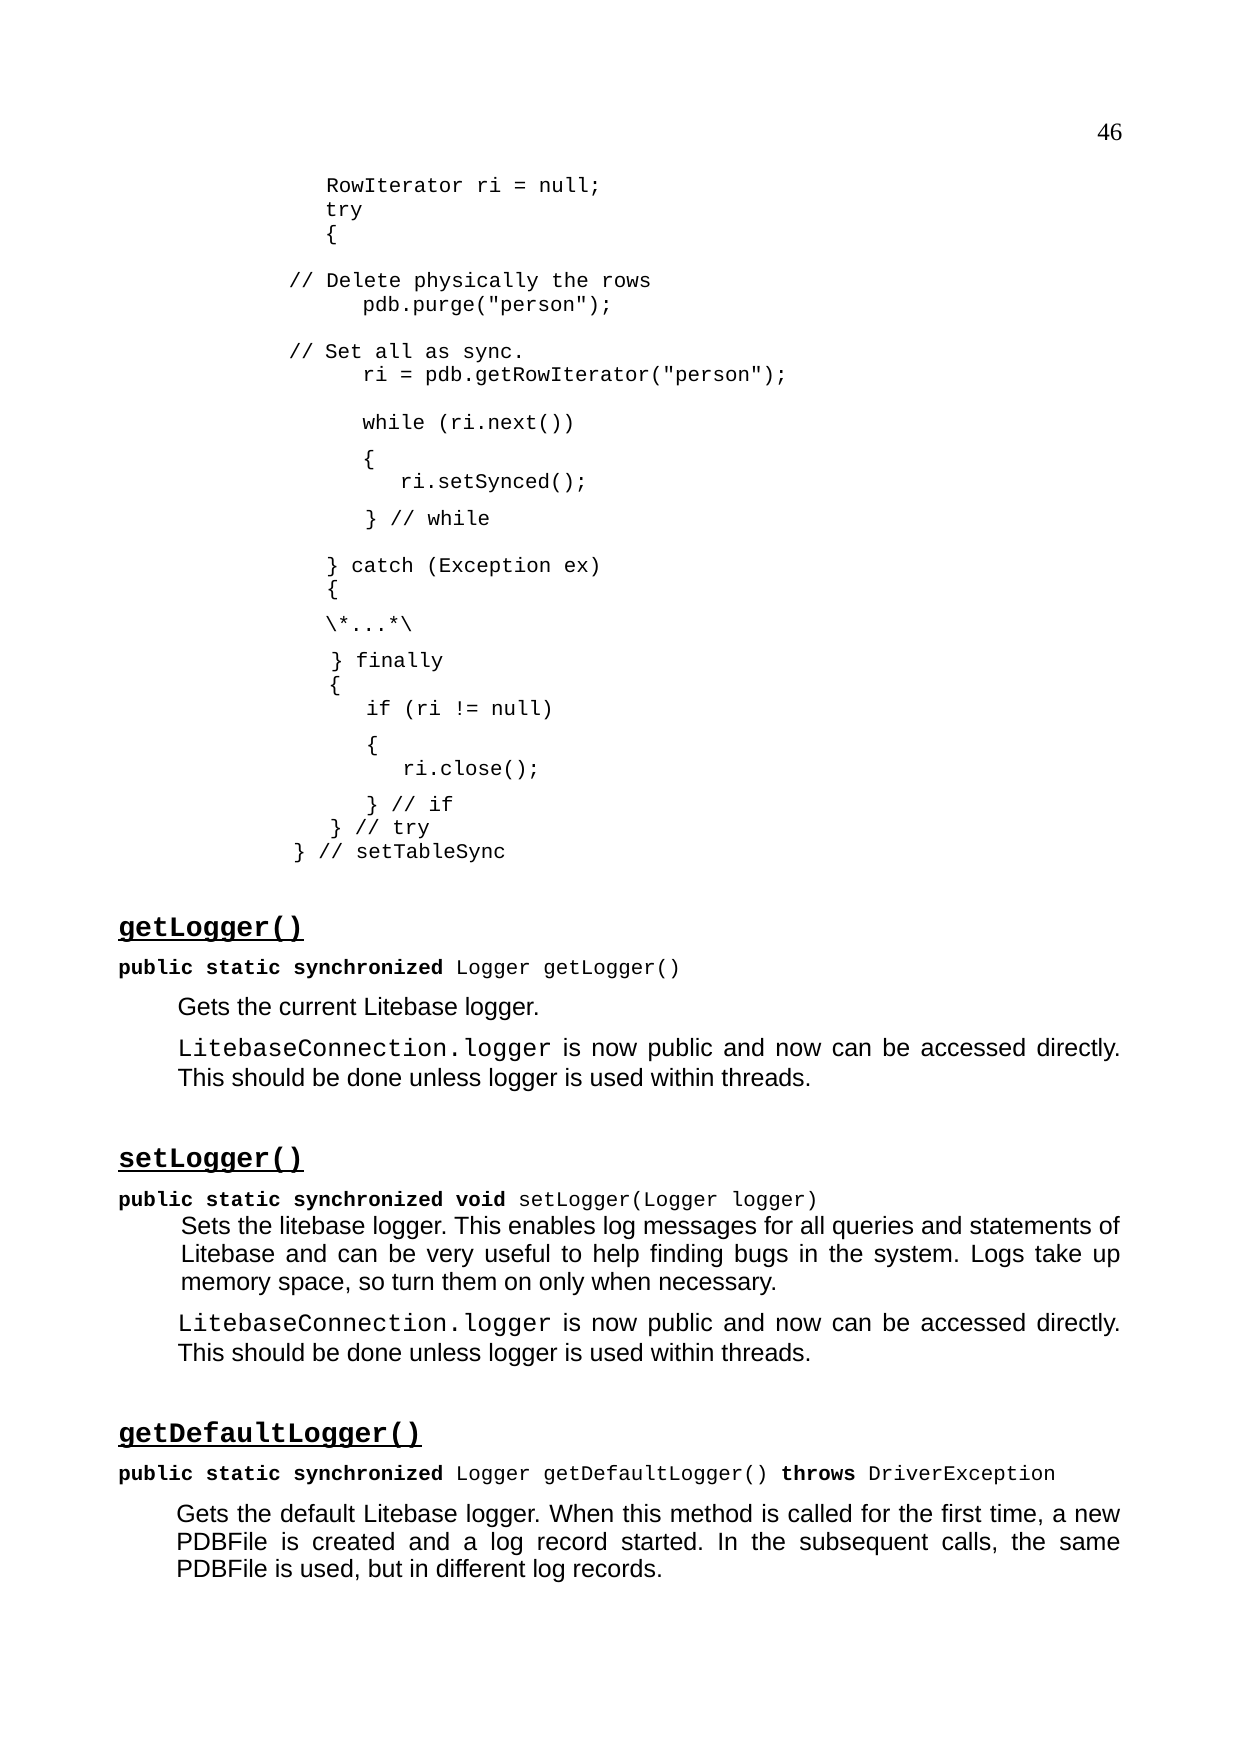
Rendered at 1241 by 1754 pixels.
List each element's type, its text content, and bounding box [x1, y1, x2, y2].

text RowIterator ri = null; try { // Delete physically the rows pdb.purge("person"); // Set all as sync. ri = pdb.getRowIterator("person"); while (ri.next()) [177, 175, 1122, 435]
text { ri.setSynced(); [177, 448, 1122, 495]
text public static synchronized Logger getDefaultLogger() throws DriverException [118, 1463, 1122, 1487]
list Gets the current Litebase logger. [177, 993, 1122, 1021]
text public static synchronized Logger getLogger() [118, 957, 1122, 981]
text } finally { if (ri != null) [118, 651, 1122, 721]
list Gets the default Litebase logger. When this method is called for the first time, a new PDBFile is created and a log record started. In the subsequent calls, the same PDBFile is used, but in different log records. [176, 1499, 1122, 1583]
text { ri.close(); [118, 734, 1122, 781]
subtitle getDefaultLogger() [118, 1419, 1122, 1451]
subtitle getLogger() [118, 913, 1122, 945]
text } // while } catch (Exception ex) { [177, 507, 1122, 602]
text } // if } // try } // setTableSync [118, 793, 1122, 864]
list Sets the litebase logger. This enables log messages for all queries and statements of Litebase and can be very useful to help finding bugs in the system. Logs take up memory space, so turn them on only when necessary. [181, 1212, 1122, 1296]
text \*...*\ [177, 614, 1122, 638]
list LitebaseConnection.logger is now public and now can be accessed directly. This should be done unless logger is used within threads. [177, 1033, 1122, 1092]
subtitle setLogger() [118, 1144, 1122, 1176]
list LitebaseConnection.logger is now public and now can be accessed directly. This should be done unless logger is used within threads. [177, 1308, 1122, 1366]
list public static synchronized void setLogger(Logger logger) [118, 1188, 1122, 1212]
